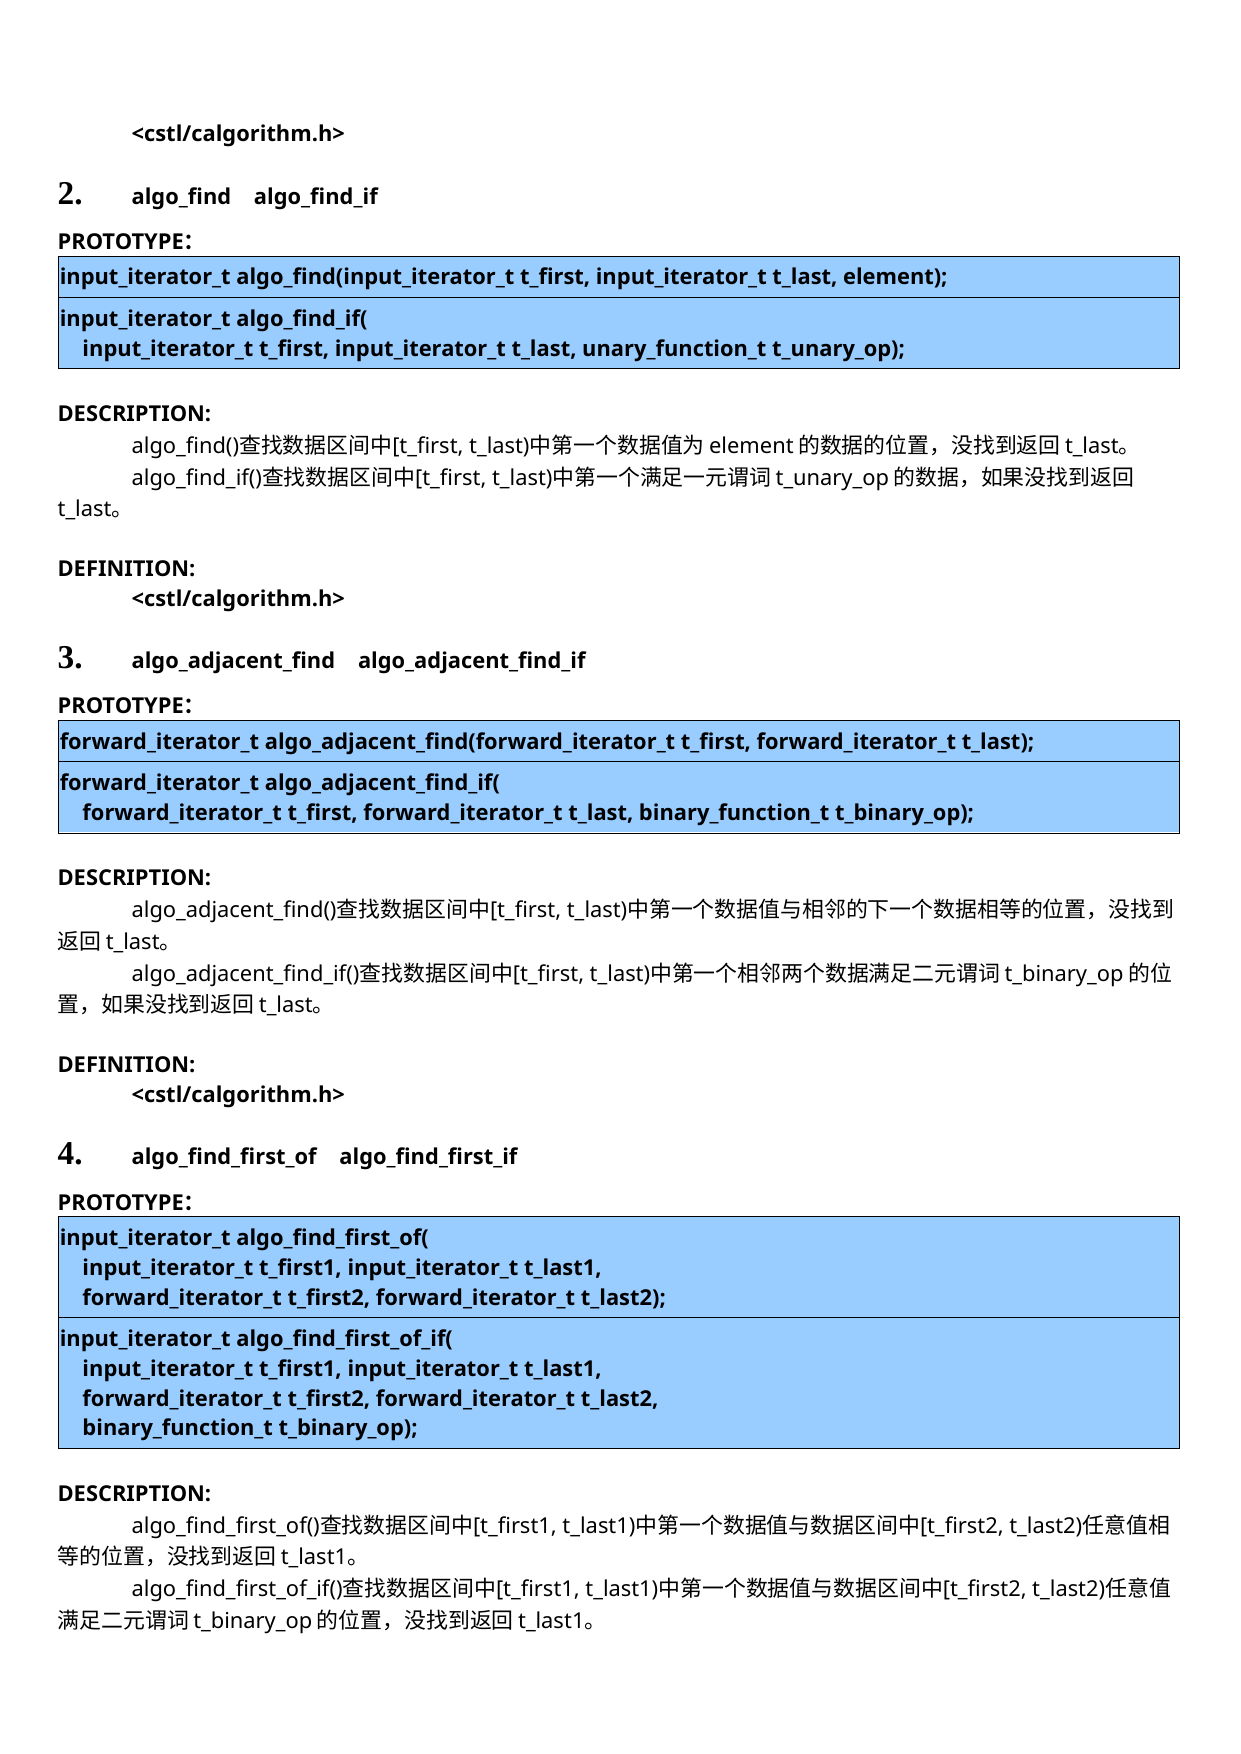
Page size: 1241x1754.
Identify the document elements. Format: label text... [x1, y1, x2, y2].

text DEFINITION: [57, 1049, 1179, 1079]
table_header input_iterator_t algo_find(input_iterator_t t_first, input_iterator_t t_last, element); [59, 257, 1179, 297]
text DEFINITION: [57, 553, 1179, 583]
text PROTOTYPE： [57, 1184, 1179, 1216]
text <cstl/calgorithm.h> [57, 583, 1179, 612]
table_header forward_iterator_t algo_adjacent_find(forward_iterator_t t_first, forward_iterator_t t_last); [59, 721, 1179, 761]
text algo_find_if()查找数据区间中[t_first, t_last)中第一个满足一元谓词t_unary_op的数据，如果没找到返回t_last。 [57, 459, 1179, 523]
table_cell input_iterator_t algo_find_first_of_if( input_iterator_t t_first1, input_iterator_t t_last1, forward_iterator_t t_first2, forward_iterator_t t_last2, binary_function_t t_binary_op); [59, 1318, 1179, 1448]
text DESCRIPTION: [57, 1478, 1179, 1508]
text algo_find_first_of()查找数据区间中[t_first1, t_last1)中第一个数据值与数据区间中[t_first2, t_last2)任意值相等的位置，没找到返回t_last1。 [57, 1508, 1179, 1571]
text algo_find_first_of_if()查找数据区间中[t_first1, t_last1)中第一个数据值与数据区间中[t_first2, t_last2)任意值满足二元谓词t_binary_op的位置，没找到返回t_last1。 [57, 1571, 1179, 1635]
subtitle algo_adjacent_find algo_adjacent_find_if [57, 637, 1179, 676]
text algo_adjacent_find()查找数据区间中[t_first, t_last)中第一个数据值与相邻的下一个数据相等的位置，没找到返回t_last。 [57, 892, 1179, 956]
text <cstl/calgorithm.h> [57, 1079, 1179, 1109]
text PROTOTYPE： [57, 688, 1179, 720]
text DESCRIPTION: [57, 862, 1179, 892]
table_cell forward_iterator_t algo_adjacent_find_if( forward_iterator_t t_first, forward_iterator_t t_last, binary_function_t t_binary_op); [59, 762, 1179, 832]
text algo_adjacent_find_if()查找数据区间中[t_first, t_last)中第一个相邻两个数据满足二元谓词t_binary_op的位置，如果没找到返回t_last。 [57, 956, 1179, 1019]
table_header input_iterator_t algo_find_first_of( input_iterator_t t_first1, input_iterator_t t_last1, forward_iterator_t t_first2, forward_iterator_t t_last2); [59, 1217, 1179, 1317]
text DESCRIPTION: [57, 398, 1179, 428]
table_cell input_iterator_t algo_find_if( input_iterator_t t_first, input_iterator_t t_last, unary_function_t t_unary_op); [59, 298, 1179, 368]
text <cstl/calgorithm.h> [57, 118, 1179, 148]
text algo_find()查找数据区间中[t_first, t_last)中第一个数据值为element的数据的位置，没找到返回t_last。 [57, 428, 1179, 459]
text PROTOTYPE： [57, 224, 1179, 256]
subtitle algo_find_first_of algo_find_first_if [57, 1134, 1179, 1172]
subtitle algo_find algo_find_if [57, 173, 1179, 211]
